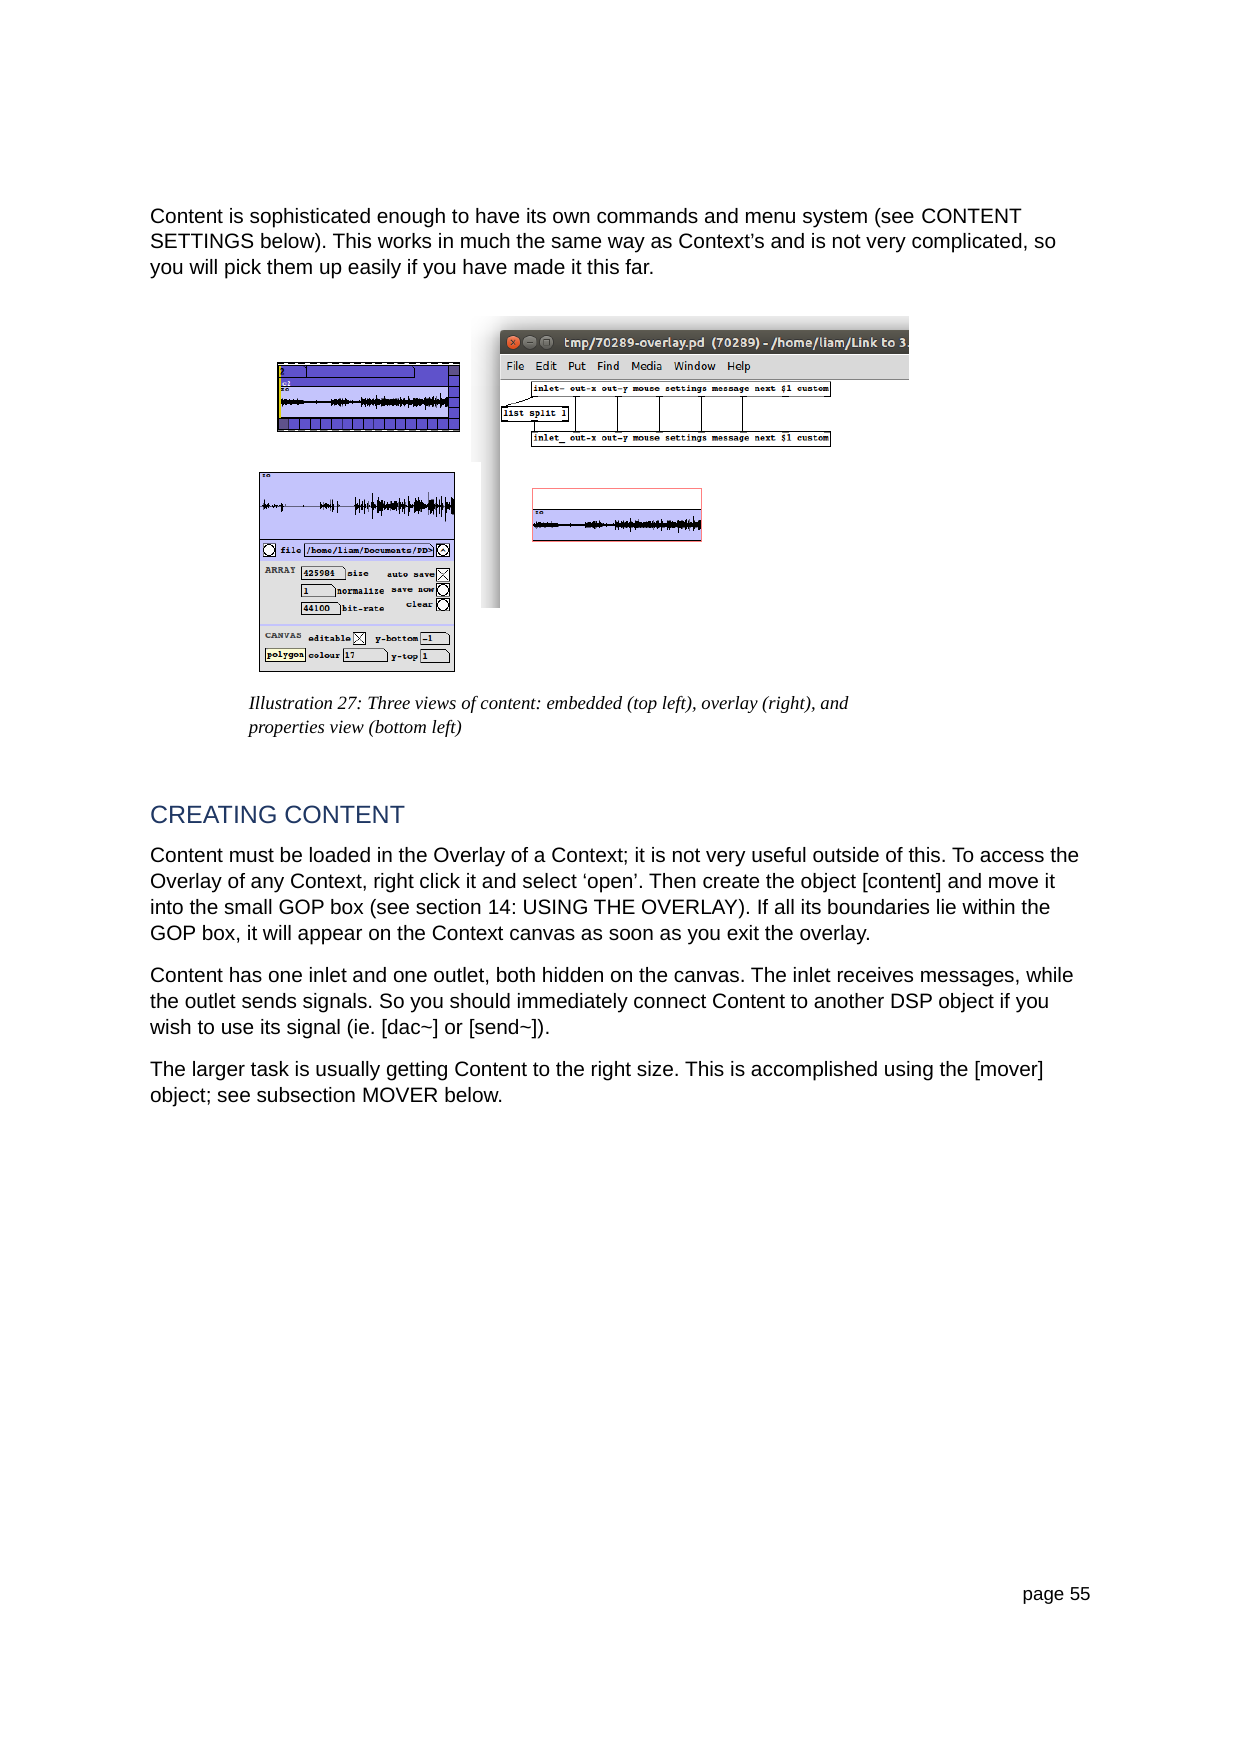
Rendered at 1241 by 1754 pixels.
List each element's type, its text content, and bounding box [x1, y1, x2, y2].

text Content has one inlet and one outlet, both hidden on the canvas. The inlet receives messages, while the outlet sends signals. So you should immediately connect Content to another DSP object if you wish to use its signal (ie. [dac~] or [send~]). [150, 963, 1090, 1038]
text Content must be loaded in the Overlay of a Context; it is not very useful outside of this. To access the Overlay of any Context, right click it and select ‘open’. Then create the object [content] and move it into the small GOP box (see section 14: USING THE OVERLAY). If all its boundaries lie within the GOP box, it will appear on the Context canvas as soon as you exit the overlay. [150, 843, 1090, 944]
text [248, 329, 471, 462]
text The larger task is usually getting Content to the right size. This is accomplished using the [mover] object; see subsection MOVER below. [150, 1057, 1090, 1107]
picture [248, 316, 909, 678]
text Content is sophisticated enough to have its own commands and menu system (see CONTENT SETTINGS below). This works in much the same way as Context’s and is not very complicated, so you will pick them up easily if you have made it this far. [150, 203, 1090, 279]
subtitle CREATING CONTENT [150, 800, 1090, 829]
text Illustration 27: Three views of content: embedded (top left), overlay (right), and properties view (bottom left) [248, 608, 909, 737]
